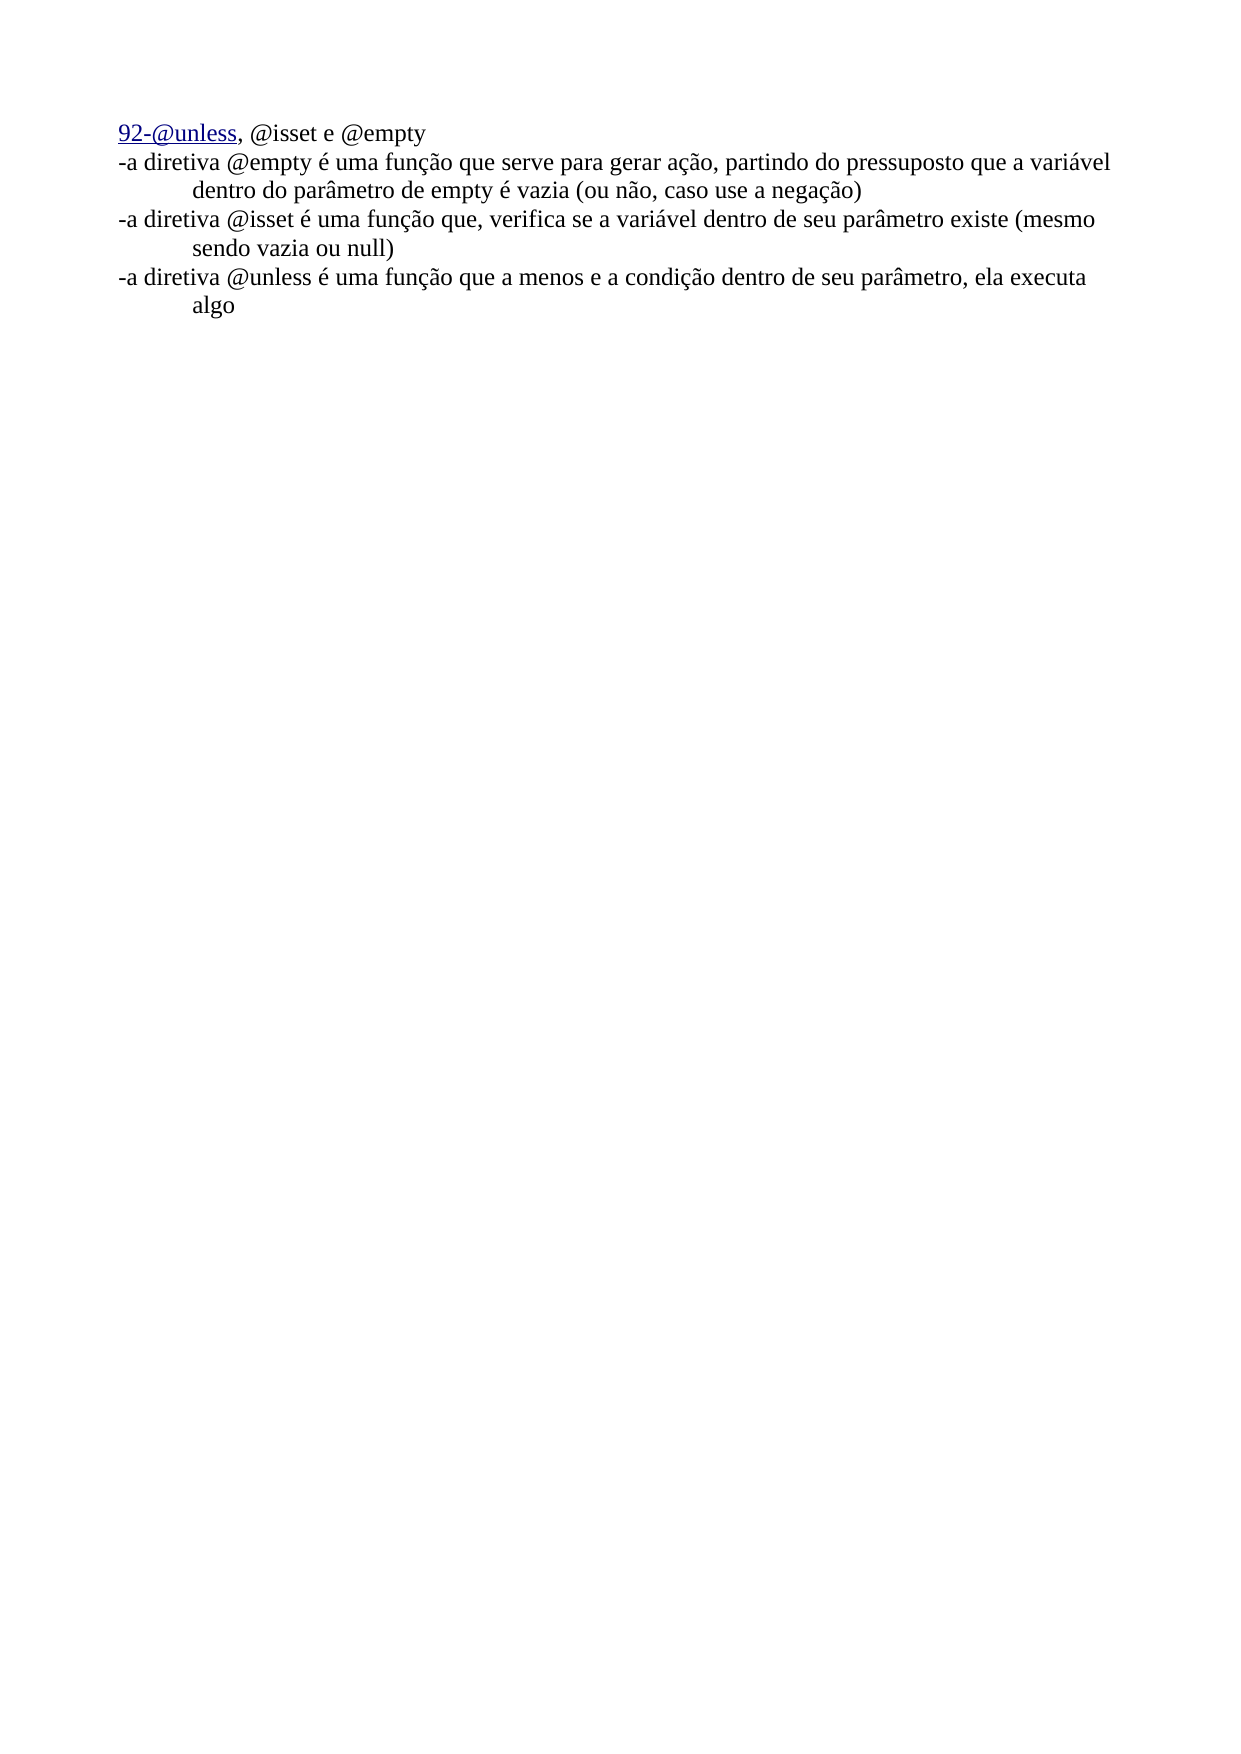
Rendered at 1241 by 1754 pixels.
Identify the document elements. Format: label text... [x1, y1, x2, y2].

text -a diretiva @isset é uma função que, verifica se a variável dentro de seu parâmetro existe (mesmo sendo vazia ou null) [118, 204, 1122, 262]
text 92-@unless, @isset e @empty [118, 118, 1122, 147]
text algo [118, 291, 1122, 319]
text -a diretiva @unless é uma função que a menos e a condição dentro de seu parâmetro, ela executa [118, 262, 1122, 291]
text -a diretiva @empty é uma função que serve para gerar ação, partindo do pressuposto que a variável dentro do parâmetro de empty é vazia (ou não, caso use a negação) [118, 147, 1122, 204]
